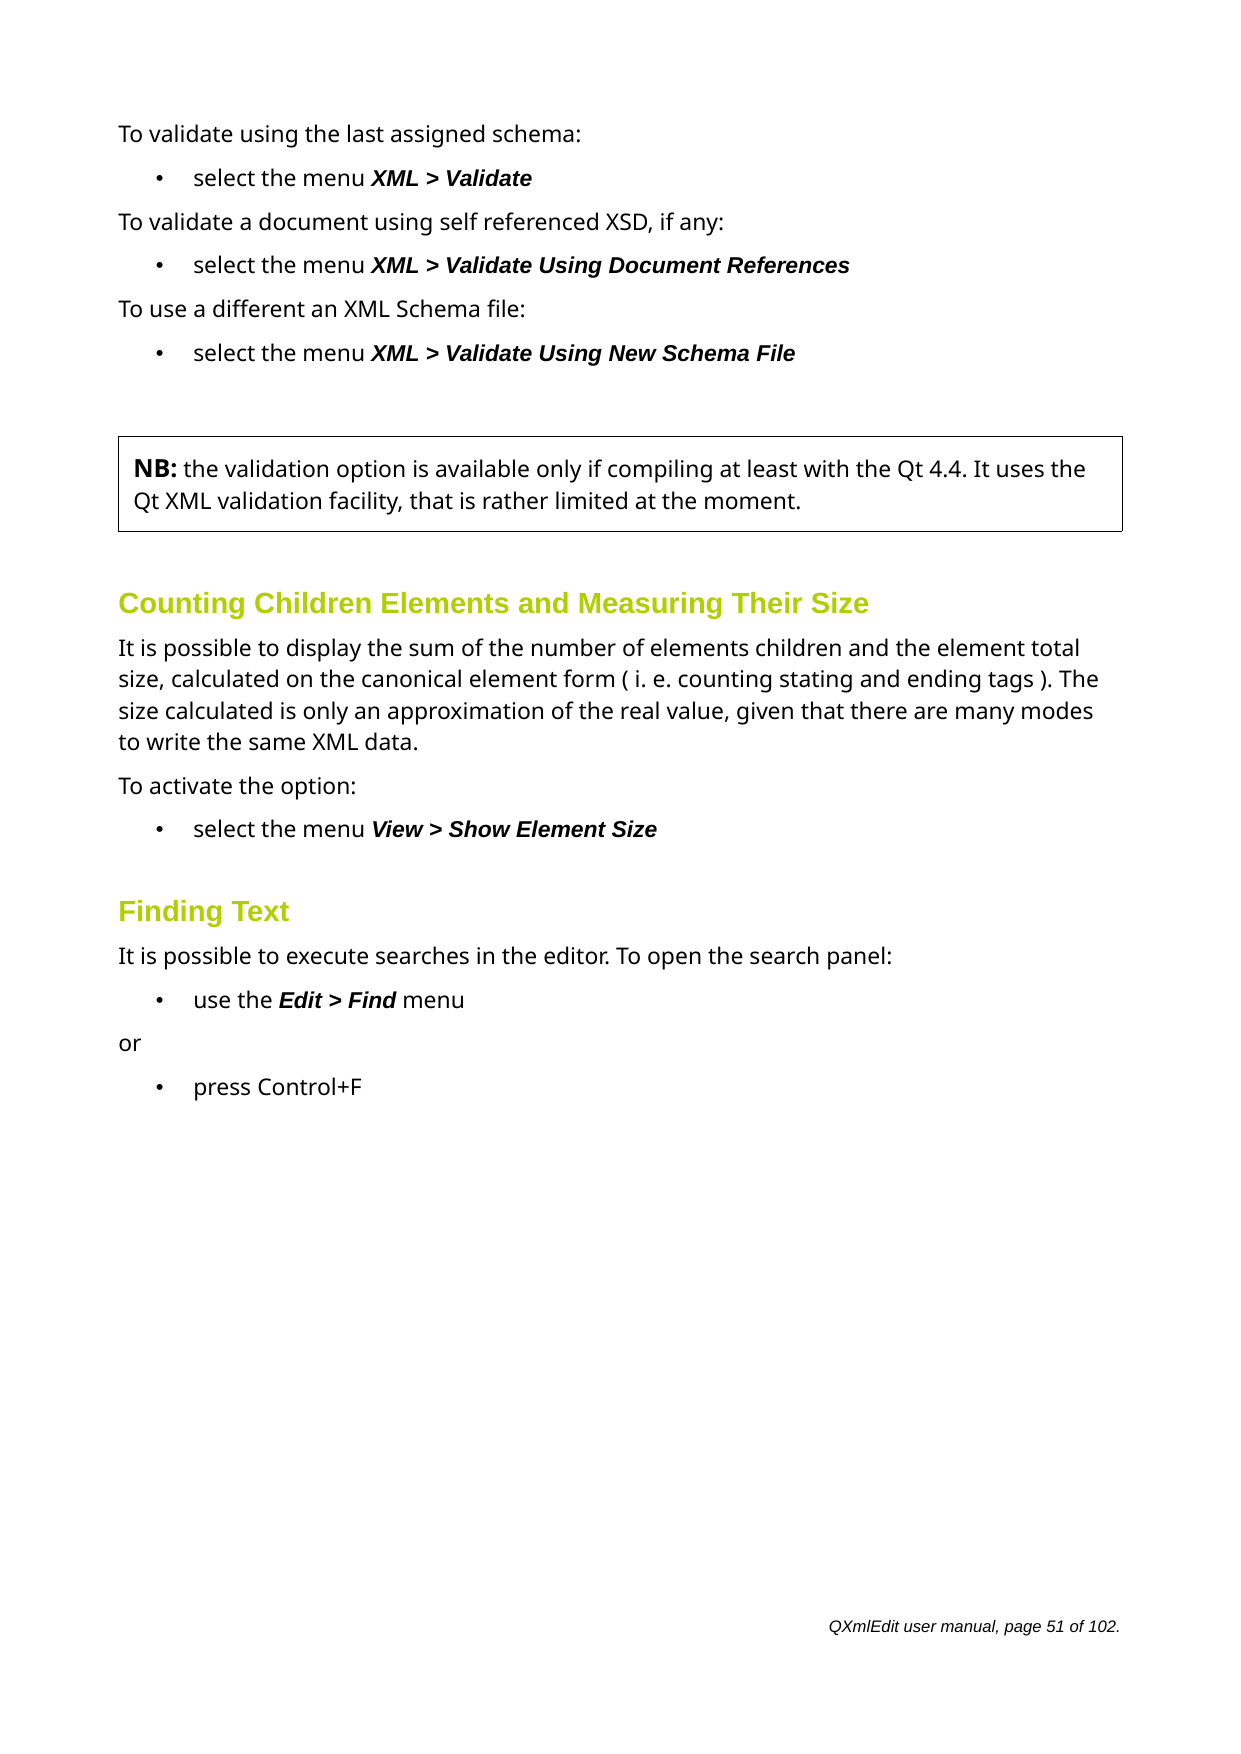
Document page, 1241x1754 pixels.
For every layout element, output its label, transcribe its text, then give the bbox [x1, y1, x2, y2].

list use the Edit > Find menu [156, 983, 1122, 1015]
text To validate a document using self referenced XSD, if any: [118, 206, 1122, 237]
text To use a different an XML Schema file: [118, 293, 1122, 324]
list select the menu XML > Validate Using New Schema File [156, 337, 1122, 368]
text To activate the option: [118, 770, 1122, 801]
text NB: the validation option is available only if compiling at least with the Qt 4.4. It uses the Qt XML validation facility, that is rather limited at the moment. [119, 437, 1122, 531]
text It is possible to display the sum of the number of elements children and the element total size, calculated on the canonical element form ( i. e. counting stating and ending tags ). The size calculated is only an approximation of the real value, given that there are many modes to write the same XML data. [118, 632, 1122, 757]
list select the menu XML > Validate Using Document References [156, 249, 1122, 281]
list press Control+F [156, 1071, 1122, 1102]
subtitle Finding Text [118, 894, 1122, 927]
text It is possible to execute searches in the editor. To open the search panel: [118, 940, 1122, 971]
list select the menu XML > Validate [156, 162, 1122, 193]
subtitle Counting Children Elements and Measuring Their Size [118, 586, 1122, 620]
list select the menu View > Show Element Size [156, 813, 1122, 845]
text or [118, 1027, 1122, 1058]
text To validate using the last assigned schema: [118, 118, 1122, 149]
